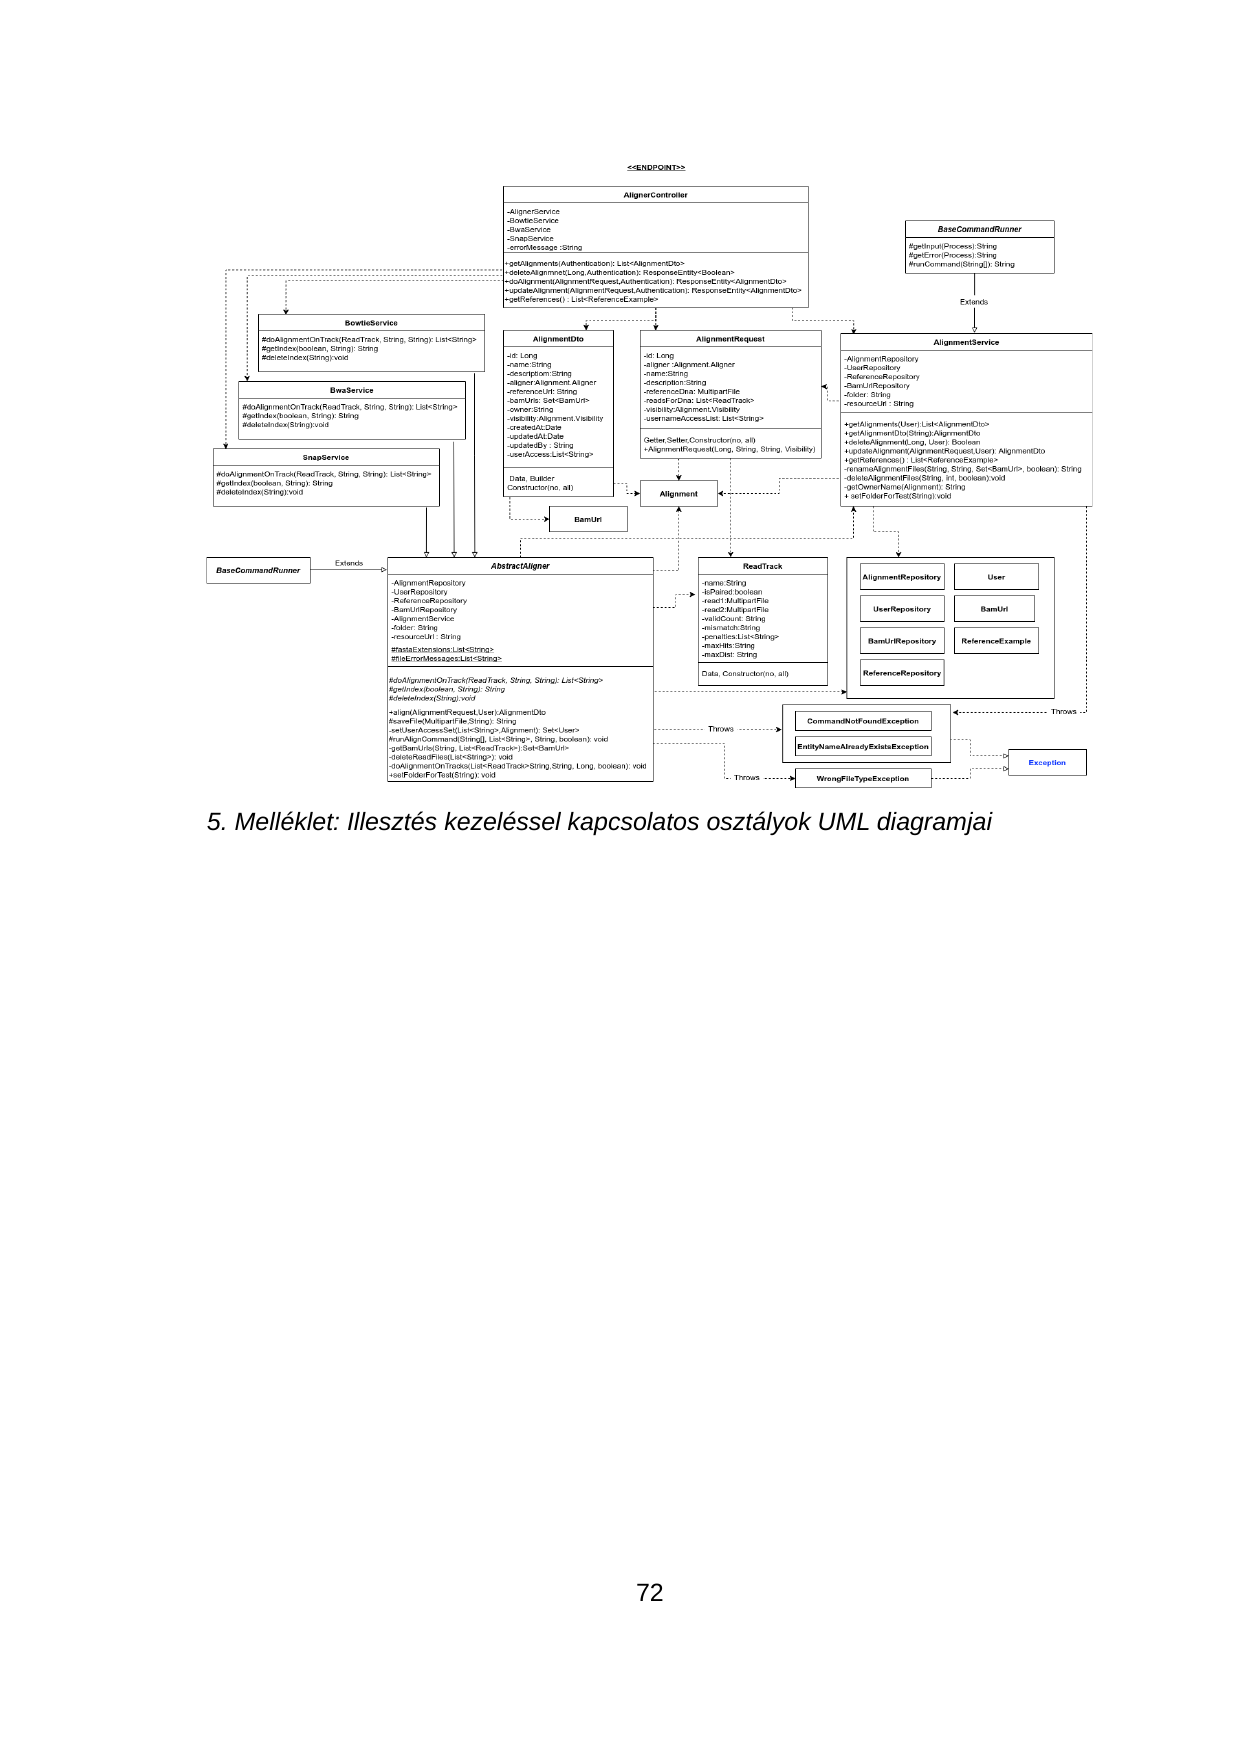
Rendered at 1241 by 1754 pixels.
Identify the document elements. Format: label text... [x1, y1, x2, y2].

text 5. Melléklet: Illesztés kezeléssel kapcsolatos osztályok UML diagramjai [207, 788, 1093, 836]
picture [206, 160, 1093, 788]
